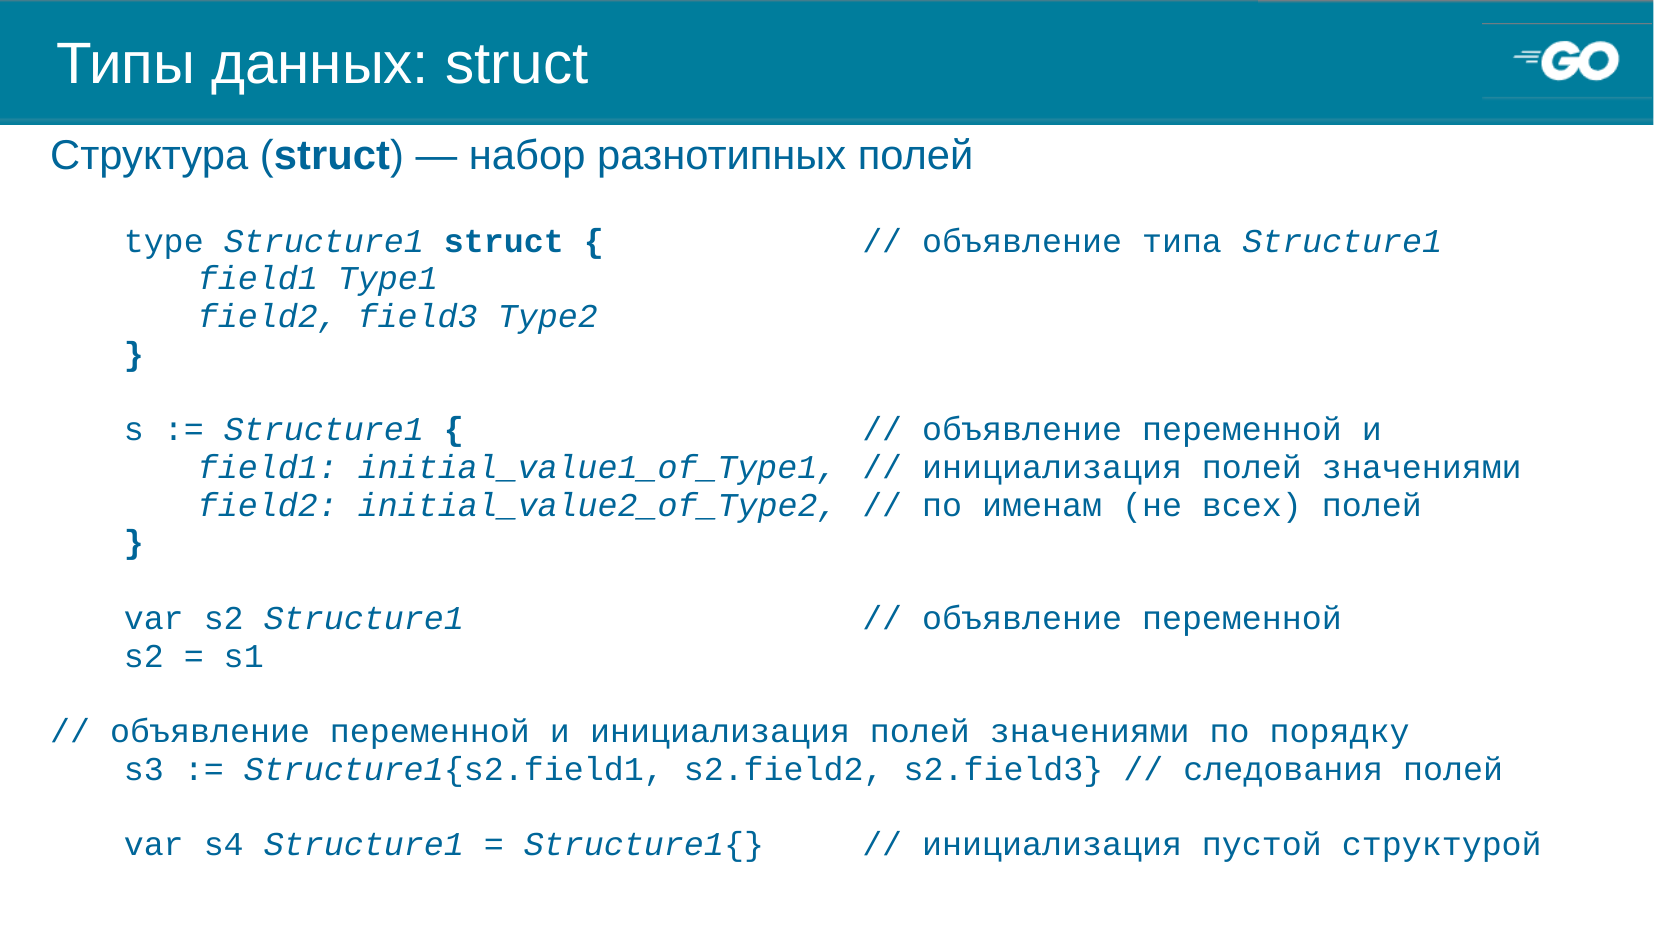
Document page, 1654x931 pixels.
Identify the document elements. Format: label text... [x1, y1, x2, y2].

picture [1542, 41, 1619, 81]
text_box Типы данных: struct [41, 23, 1495, 104]
text_box Структура (struct) — набор разнотипных полей type Structure1 struct { // объявление типа Structure1 field1 Type1 field2, field3 Type2 } s := Structure1 { // объявление переменной и field1: initial_value1_of_Type1, // инициализация полей значениями field2: initial_value2_of_Type2, // по именам (не всех) полей } var s2 Structure1 // объявление переменной s2 = s1 // объявление переменной и инициализация полей значениями по порядку s3 := Structure1{s2.field1, s2.field2, s2.field3} // следования полей var s4 Structure1 = Structure1{} // инициализация пустой структурой [35, 124, 1619, 898]
